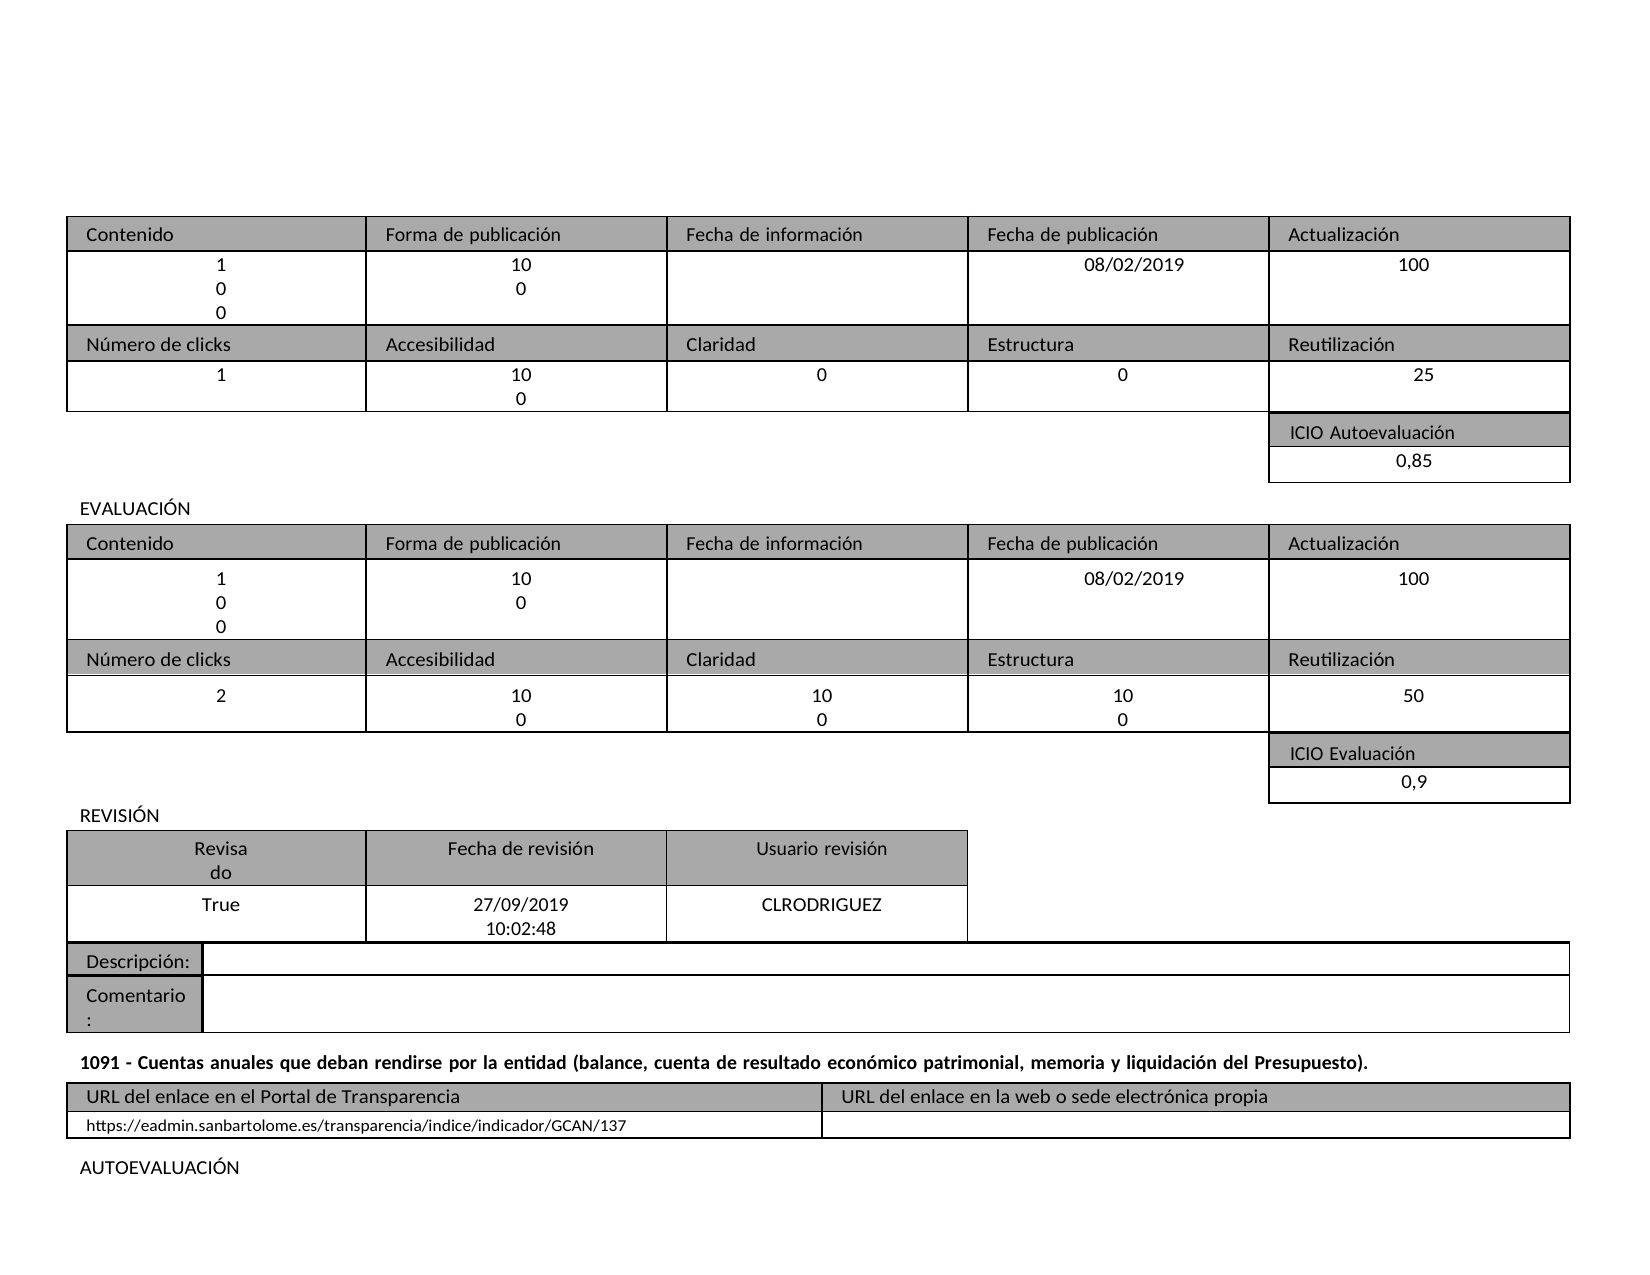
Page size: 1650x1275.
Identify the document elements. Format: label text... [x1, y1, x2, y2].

table_cell Reutilización [1270, 326, 1569, 360]
table_cell 100 [367, 362, 666, 411]
table_cell CLRODRIGUEZ [667, 886, 967, 941]
table_cell 100 [68, 560, 365, 639]
table_header Revisado [68, 831, 365, 885]
table_cell Descripción: [68, 944, 201, 974]
table_cell 100 [367, 676, 666, 731]
table_cell 100 [668, 676, 967, 731]
table_cell Número de clicks [68, 640, 365, 674]
table_header Fecha de publicación [969, 525, 1268, 558]
table_cell 0 [668, 362, 967, 411]
table_cell 50 [1270, 676, 1569, 731]
table_cell Accesibilidad [367, 326, 666, 360]
text REVISIÓN [79, 804, 1594, 828]
table_cell 0,85 [1270, 447, 1569, 482]
table_header URL del enlace en la web o sede electrónica propia [823, 1084, 1569, 1111]
table_cell 100 [969, 676, 1268, 731]
table_cell 100 [367, 560, 666, 639]
table_cell [67, 733, 1268, 802]
table_header Contenido [68, 217, 365, 250]
table_header Fecha de publicación [969, 217, 1268, 250]
table_header URL del enlace en el Portal de Transparencia [68, 1084, 821, 1111]
table_cell 1 [68, 362, 365, 411]
table_cell True [68, 886, 365, 941]
text EVALUACIÓN [79, 496, 1594, 520]
table_cell 08/02/2019 [969, 560, 1268, 639]
table_header Forma de publicación [367, 525, 666, 558]
text 1091 - Cuentas anuales que deban rendirse por la entidad (balance, cuenta de resultado económico patrimonial, memoria y liquidación del Presupuesto). [79, 1050, 1594, 1074]
table_cell Claridad [668, 640, 967, 674]
table_cell [668, 560, 967, 639]
table_header Contenido [68, 525, 365, 558]
table_header [968, 830, 1569, 941]
table_cell 100 [1270, 252, 1569, 324]
table_cell 08/02/2019 [969, 252, 1268, 324]
table_cell [204, 944, 1569, 974]
table_cell 2 [68, 676, 365, 731]
table_cell 27/09/2019 10:02:48 [367, 886, 666, 941]
table_header Actualización [1270, 217, 1569, 250]
table_header Actualización [1270, 525, 1569, 558]
table_cell Estructura [969, 326, 1268, 360]
table_cell ICIO Evaluación [1270, 734, 1569, 766]
table_header Forma de publicación [367, 217, 666, 250]
table_cell 25 [1270, 362, 1569, 411]
table_cell Estructura [969, 640, 1268, 674]
table_cell https://eadmin.sanbartolome.es/transparencia/indice/indicador/GCAN/137 [68, 1112, 821, 1137]
table_cell Reutilización [1270, 640, 1569, 674]
table_header Fecha de información [668, 525, 967, 558]
text AUTOEVALUACIÓN [79, 1155, 1594, 1179]
table_header Usuario revisión [667, 831, 967, 885]
table_cell [668, 252, 967, 324]
table_cell ICIO Autoevaluación [1270, 414, 1569, 446]
table_cell Accesibilidad [367, 640, 666, 674]
table_cell [823, 1112, 1569, 1137]
table_cell Número de clicks [68, 326, 365, 360]
table_header Fecha de revisión [367, 831, 666, 885]
table_cell 100 [68, 252, 365, 324]
table_cell [67, 412, 1268, 482]
table_cell 0 [969, 362, 1268, 411]
table_cell 0,9 [1270, 768, 1569, 802]
table_cell Comentario: [68, 977, 201, 1032]
table_header Fecha de información [668, 217, 967, 250]
table_cell Claridad [668, 326, 967, 360]
table_cell 100 [1270, 560, 1569, 639]
table_cell 100 [367, 252, 666, 324]
table_cell [204, 976, 1569, 1032]
